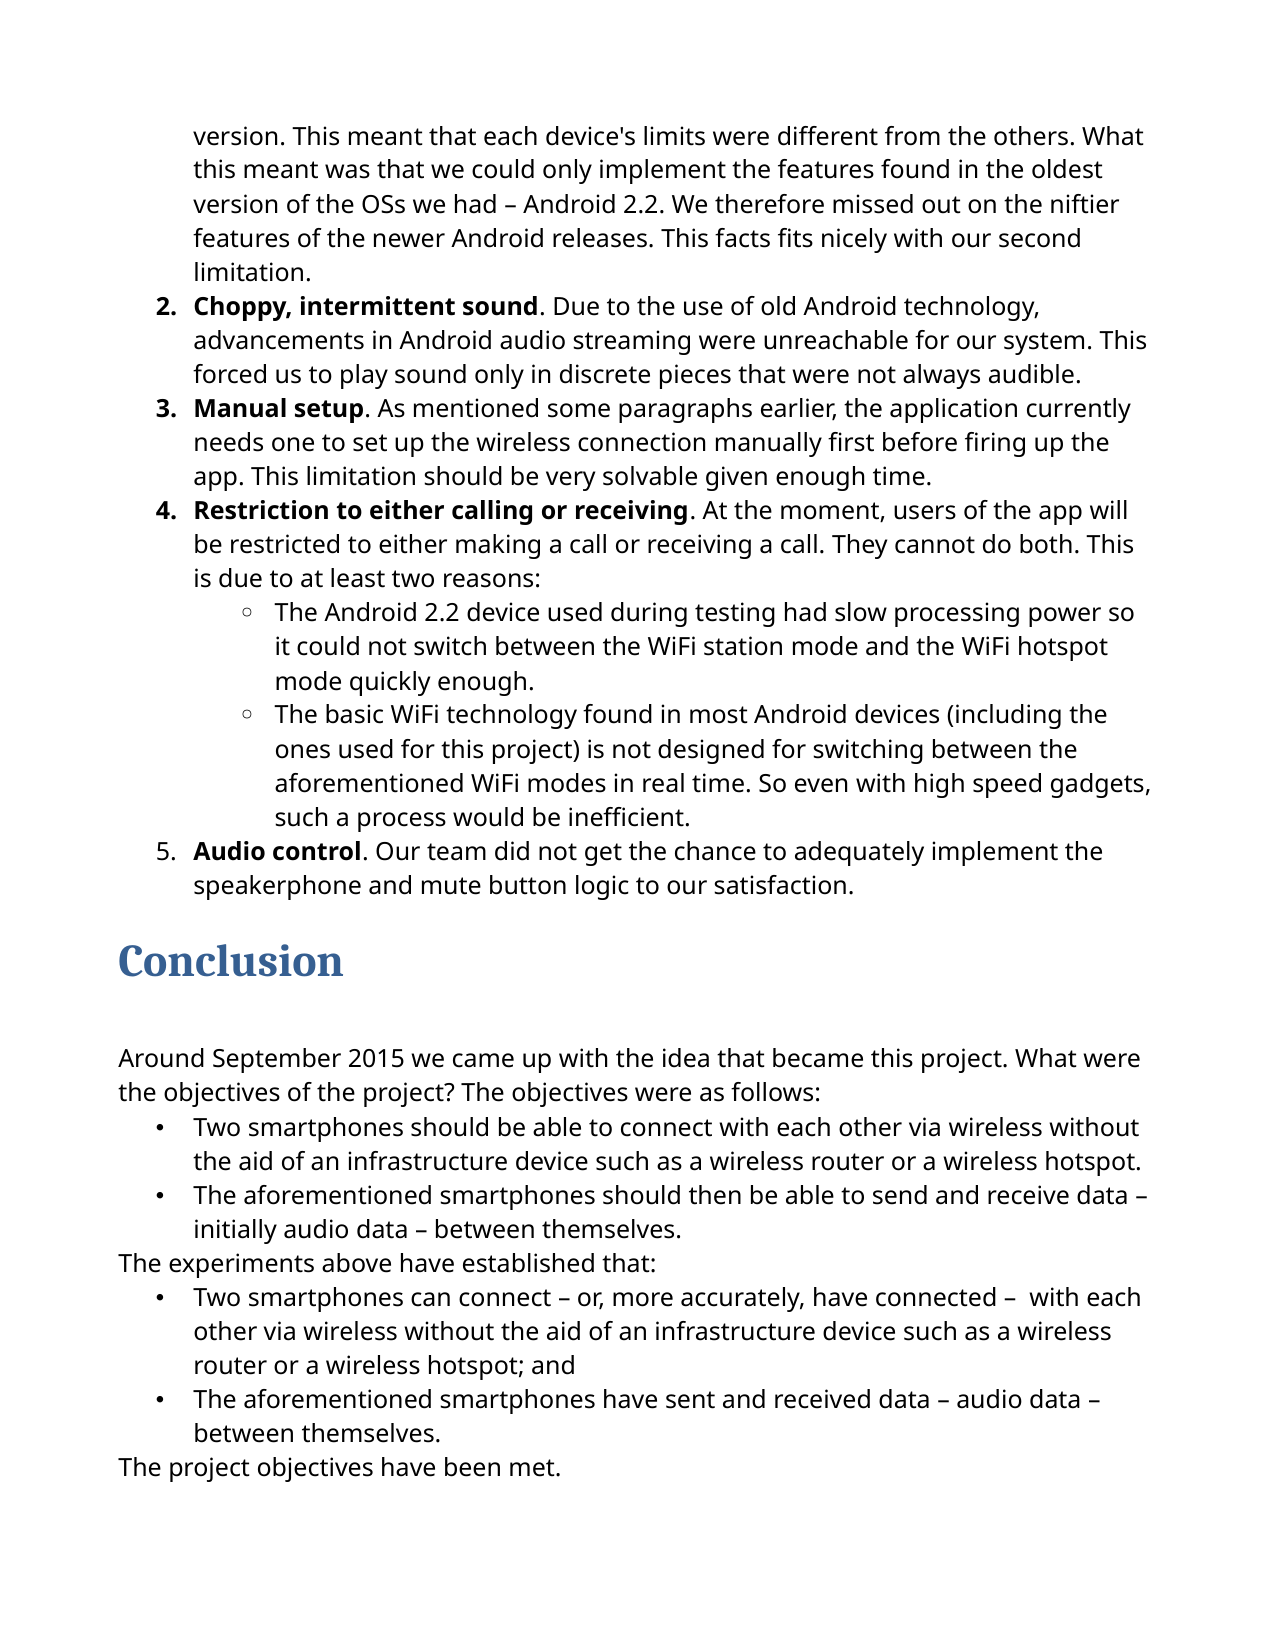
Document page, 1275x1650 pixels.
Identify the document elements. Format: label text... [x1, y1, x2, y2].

text Around September 2015 we came up with the idea that became this project. What were the objectives of the project? The objectives were as follows: [118, 1041, 1157, 1109]
text The project objectives have been met. [118, 1450, 1157, 1484]
list Choppy, intermittent sound. Due to the use of old Android technology, advancements in Android audio streaming were unreachable for our system. This forced us to play sound only in discrete pieces that were not always audible. [156, 288, 1157, 391]
list Audio control. Our team did not get the chance to adequately implement the speakerphone and mute button logic to our satisfaction. [156, 833, 1157, 902]
subtitle Conclusion [118, 936, 1157, 988]
list version. This meant that each device's limits were different from the others. What this meant was that we could only implement the features found in the oldest version of the OSs we had – Android 2.2. We therefore missed out on the niftier features of the newer Android releases. This facts fits nicely with our second limitation. [156, 118, 1157, 288]
list The aforementioned smartphones have sent and received data – audio data – between themselves. [156, 1382, 1157, 1450]
list Manual setup. As mentioned some paragraphs earlier, the application currently needs one to set up the wireless connection manually first before firing up the app. This limitation should be very solvable given enough time. [156, 391, 1157, 493]
list The basic WiFi technology found in most Android devices (including the ones used for this project) is not designed for switching between the aforementioned WiFi modes in real time. So even with high speed gadgets, such a process would be inefficient. [237, 697, 1157, 833]
list Restriction to either calling or receiving. At the moment, users of the app will be restricted to either making a call or receiving a call. They cannot do both. This is due to at least two reasons: [156, 493, 1157, 595]
list The aforementioned smartphones should then be able to send and receive data – initially audio data – between themselves. [156, 1177, 1157, 1245]
list Two smartphones can connect – or, more accurately, have connected – with each other via wireless without the aid of an infrastructure device such as a wireless router or a wireless hotspot; and [156, 1279, 1157, 1382]
text The experiments above have established that: [118, 1245, 1157, 1279]
list Two smartphones should be able to connect with each other via wireless without the aid of an infrastructure device such as a wireless router or a wireless hotspot. [156, 1109, 1157, 1177]
list The Android 2.2 device used during testing had slow processing power so it could not switch between the WiFi station mode and the WiFi hotspot mode quickly enough. [237, 595, 1157, 697]
